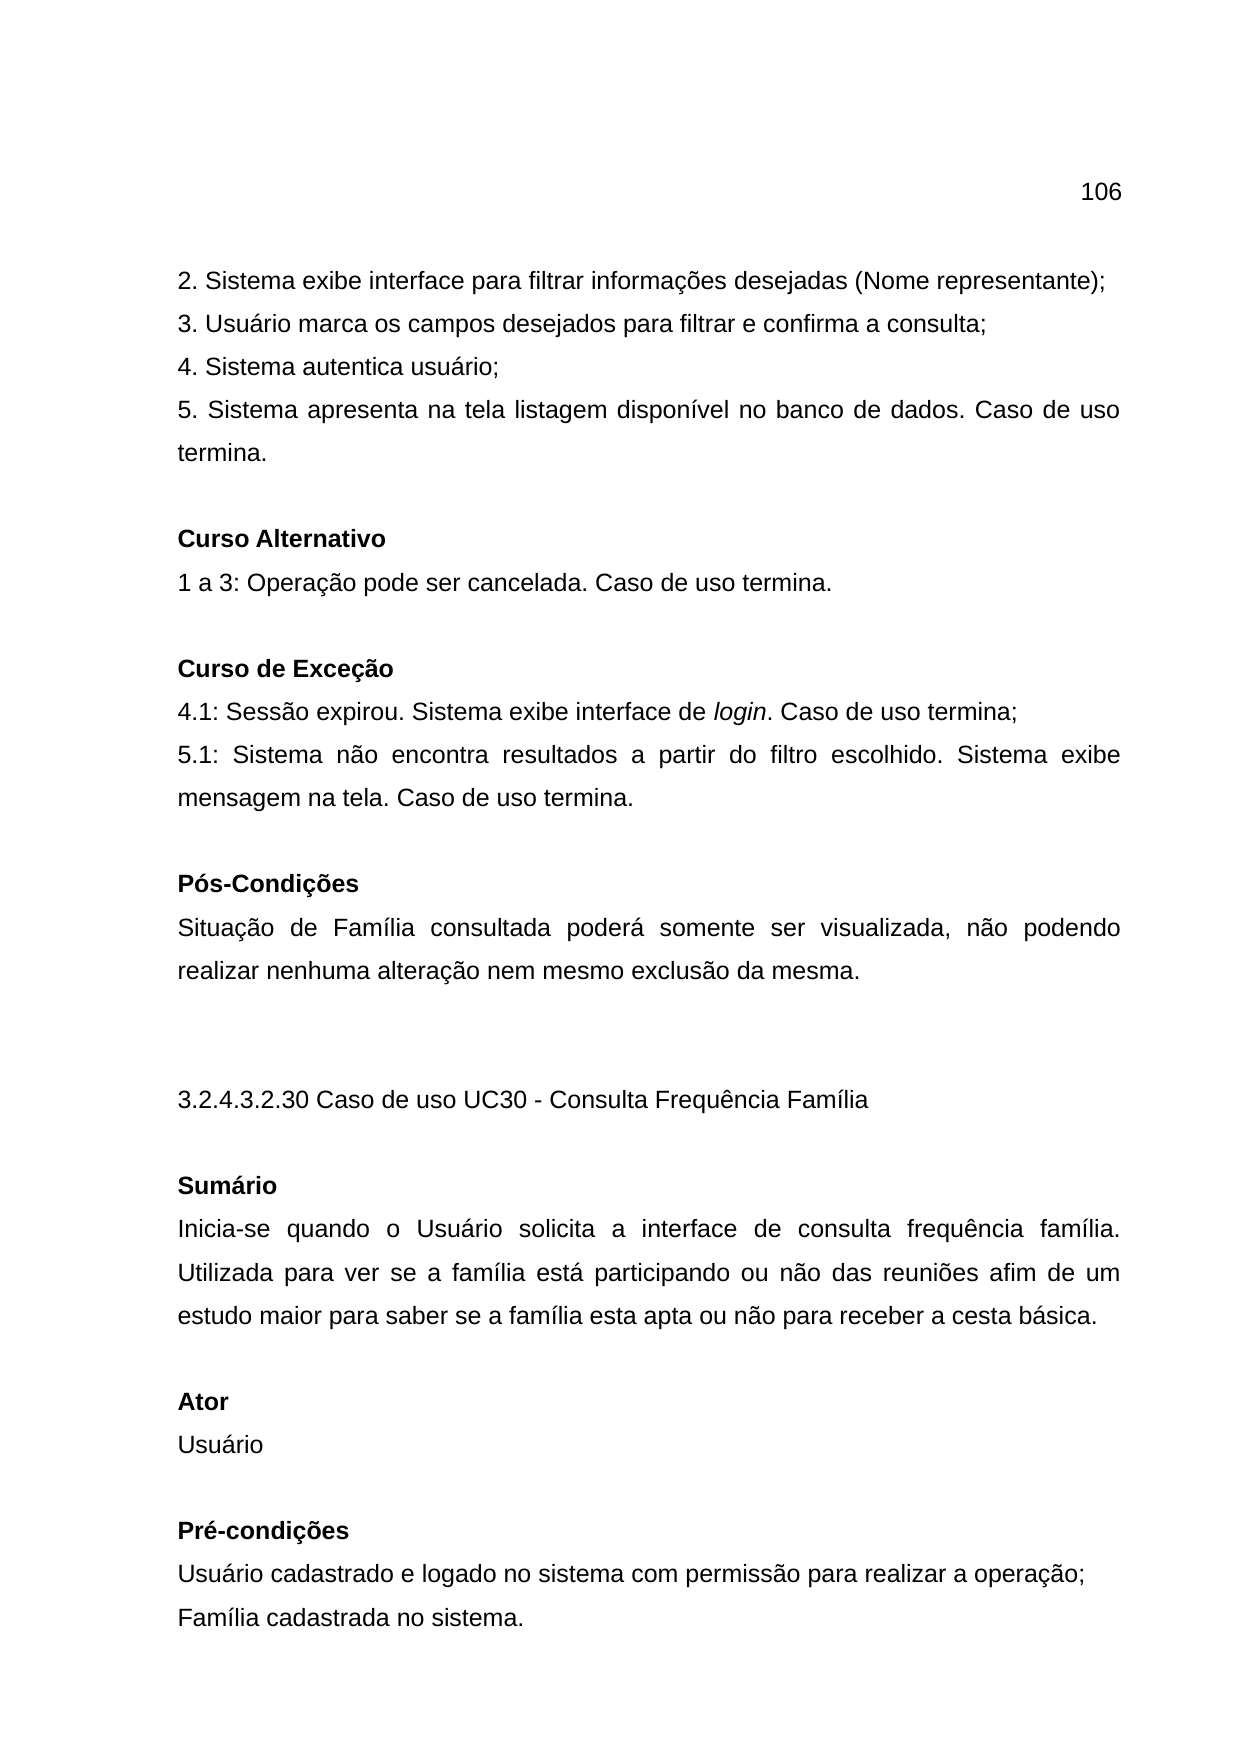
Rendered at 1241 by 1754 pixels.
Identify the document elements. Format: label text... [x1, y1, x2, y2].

text Inicia-se quando o Usuário solicita a interface de consulta frequência família. Utilizada para ver se a família está participando ou não das reuniões afim de um estudo maior para saber se a família esta apta ou não para receber a cesta básica. [177, 1214, 1122, 1329]
text 4. Sistema autentica usuário; [177, 352, 1122, 381]
text 5. Sistema apresenta na tela listagem disponível no banco de dados. Caso de uso termina. [177, 395, 1122, 467]
text 3.2.4.3.2.30 Caso de uso UC30 - Consulta Frequência Família [177, 1085, 1122, 1114]
text Situação de Família consultada poderá somente ser visualizada, não podendo realizar nenhuma alteração nem mesmo exclusão da mesma. [177, 913, 1122, 984]
text 3. Usuário marca os campos desejados para filtrar e confirma a consulta; [177, 309, 1122, 338]
text Pré-condições [177, 1516, 1122, 1545]
text Curso de Exceção [177, 654, 1122, 683]
text Ator [177, 1387, 1122, 1416]
text Usuário [177, 1430, 1122, 1459]
text 1 a 3: Operação pode ser cancelada. Caso de uso termina. [177, 568, 1122, 596]
text Sumário [177, 1171, 1122, 1200]
text 4.1: Sessão expirou. Sistema exibe interface de login. Caso de uso termina; [177, 697, 1122, 726]
text 2. Sistema exibe interface para filtrar informações desejadas (Nome representante); [177, 266, 1122, 294]
text Família cadastrada no sistema. [177, 1603, 1122, 1631]
text 5.1: Sistema não encontra resultados a partir do filtro escolhido. Sistema exibe mensagem na tela. Caso de uso termina. [177, 740, 1122, 812]
text Pós-Condições [177, 869, 1122, 898]
text Curso Alternativo [177, 524, 1122, 553]
text Usuário cadastrado e logado no sistema com permissão para realizar a operação; [177, 1559, 1122, 1588]
